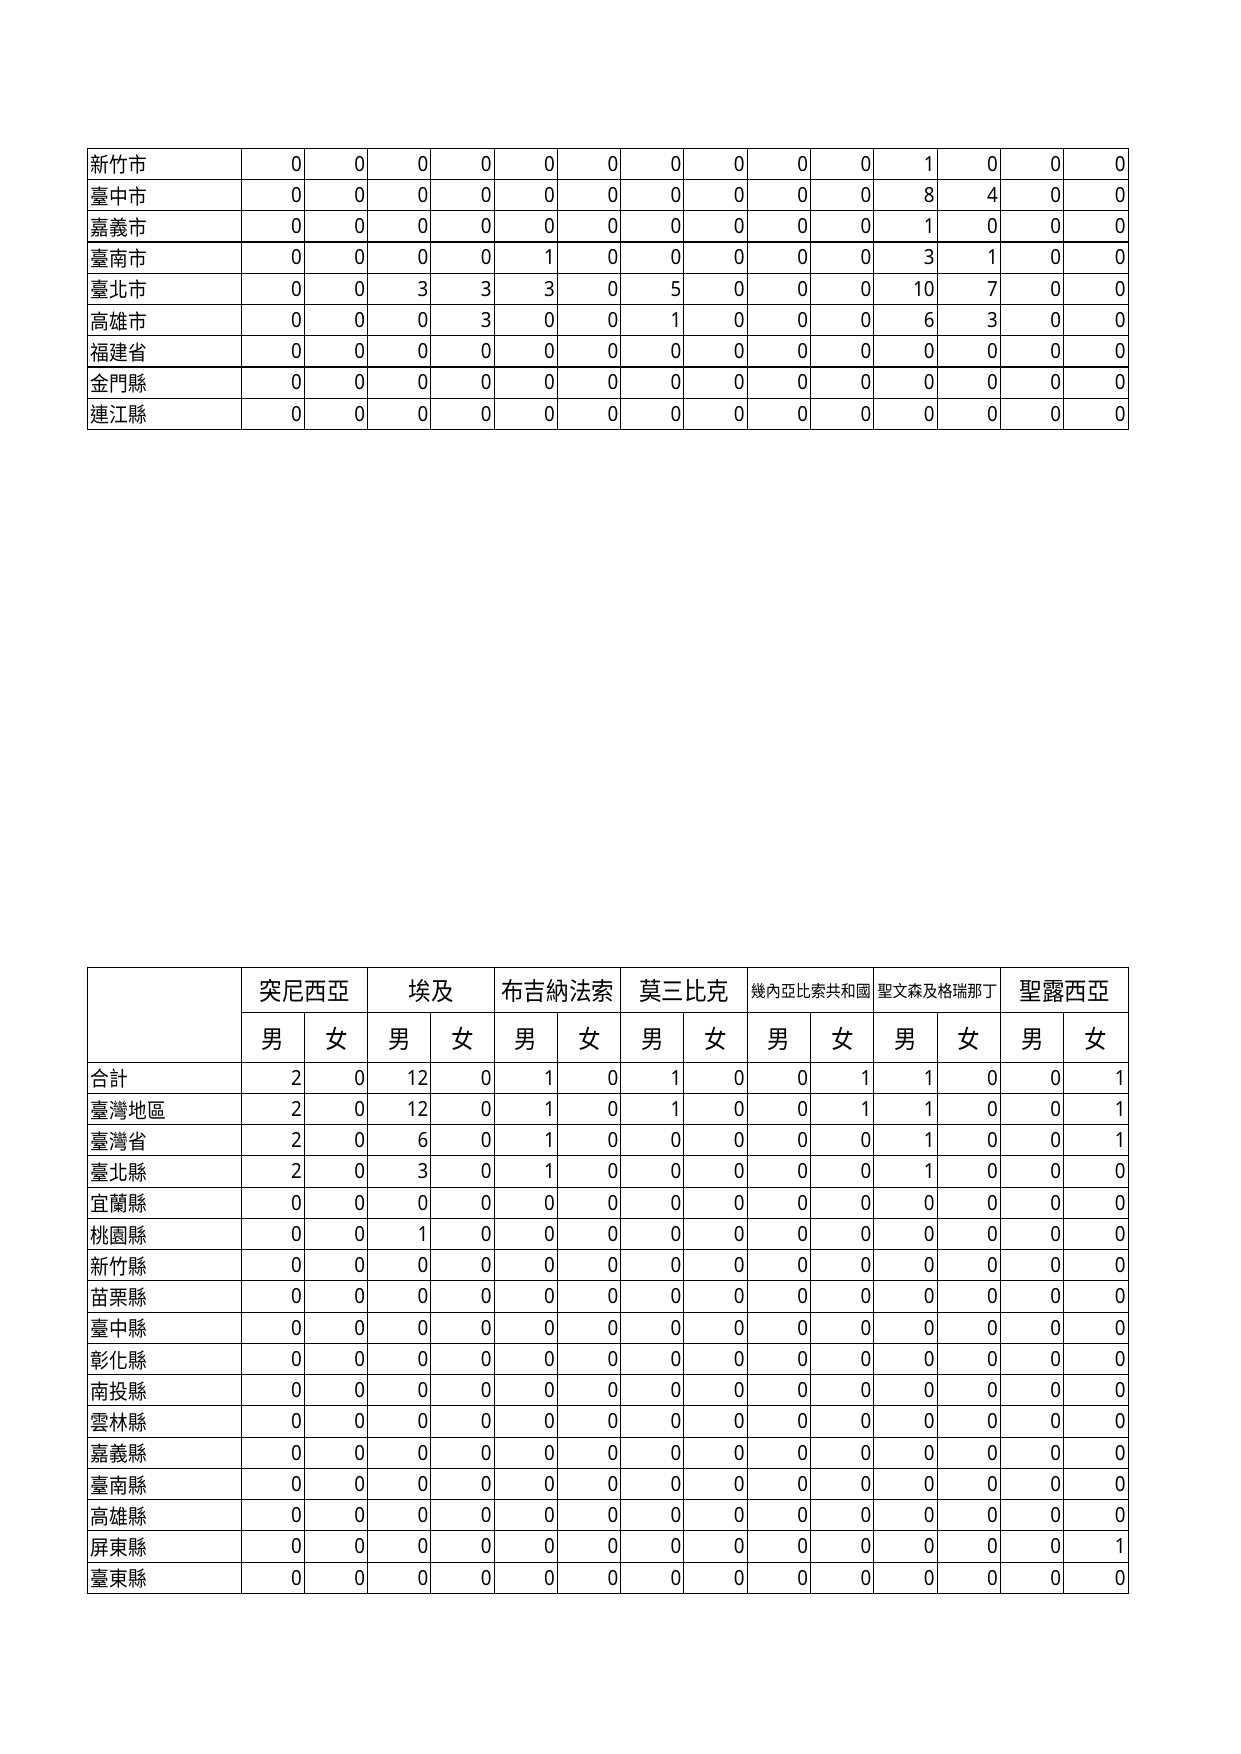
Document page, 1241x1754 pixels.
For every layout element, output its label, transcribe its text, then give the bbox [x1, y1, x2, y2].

table_cell 0 [811, 274, 873, 304]
table_cell 0 [1064, 1188, 1128, 1218]
table_cell 0 [495, 1313, 557, 1343]
table_cell 0 [748, 1250, 810, 1280]
table_cell 0 [558, 1406, 620, 1437]
table_cell 1 [874, 1125, 937, 1155]
table_cell 0 [621, 368, 683, 398]
table_cell 0 [811, 1563, 873, 1593]
table_cell 0 [431, 149, 494, 179]
table_cell 2 [242, 1125, 304, 1155]
table_cell 0 [242, 1219, 304, 1249]
table_cell 0 [1064, 180, 1128, 210]
table_cell 1 [495, 243, 557, 273]
table_cell 0 [558, 368, 620, 398]
table_cell 0 [242, 243, 304, 273]
table_cell 臺中縣 [88, 1313, 241, 1343]
table_cell 0 [495, 368, 557, 398]
table_cell 0 [874, 1250, 937, 1280]
table_cell 0 [242, 180, 304, 210]
table_cell 1 [1064, 1125, 1128, 1155]
table_cell 0 [748, 1281, 810, 1312]
table_cell 0 [305, 211, 367, 241]
table_cell 0 [811, 1281, 873, 1312]
table_cell 0 [305, 1156, 367, 1187]
table_cell 0 [558, 1469, 620, 1499]
table_cell 1 [621, 1094, 683, 1124]
table_cell 0 [1064, 1313, 1128, 1343]
table_cell 0 [874, 1375, 937, 1405]
table_cell 0 [242, 305, 304, 335]
table_cell 0 [811, 1313, 873, 1343]
table_cell 0 [748, 1531, 810, 1562]
table_cell 福建省 [88, 336, 241, 366]
table_cell 12 [368, 1063, 430, 1093]
table_cell 3 [938, 305, 1000, 335]
table_cell 0 [558, 1438, 620, 1468]
table_cell 0 [938, 1438, 1000, 1468]
table_cell 0 [621, 1563, 683, 1593]
table_cell 0 [431, 180, 494, 210]
table_cell 0 [811, 149, 873, 179]
table_cell 1 [874, 149, 937, 179]
table_cell 女 [305, 1013, 367, 1062]
table_header 突尼西亞 [242, 968, 367, 1012]
table_cell 4 [938, 180, 1000, 210]
table_cell 0 [938, 1406, 1000, 1437]
table_cell 0 [684, 180, 747, 210]
table_cell 高雄縣 [88, 1500, 241, 1530]
table_cell 0 [811, 1438, 873, 1468]
table_cell 0 [938, 1313, 1000, 1343]
table_cell 0 [495, 1563, 557, 1593]
table_cell 0 [368, 1250, 430, 1280]
table_cell 0 [558, 399, 620, 429]
table_cell 0 [748, 149, 810, 179]
table_cell 0 [368, 336, 430, 366]
table_cell 男 [621, 1013, 683, 1062]
table_cell 0 [495, 1500, 557, 1530]
table_cell 8 [874, 180, 937, 210]
table_cell 0 [305, 243, 367, 273]
table_cell 0 [1001, 211, 1063, 241]
table_cell 0 [684, 1188, 747, 1218]
table_cell 0 [684, 1219, 747, 1249]
table_cell 0 [305, 1281, 367, 1312]
table_cell 0 [938, 368, 1000, 398]
table_cell 1 [1064, 1531, 1128, 1562]
table_cell 0 [305, 1563, 367, 1593]
table_cell 0 [305, 1344, 367, 1374]
table_cell 0 [811, 1188, 873, 1218]
table_cell 0 [242, 1469, 304, 1499]
table_cell 男 [242, 1013, 304, 1062]
table_cell 0 [368, 1406, 430, 1437]
table_cell 0 [242, 1531, 304, 1562]
table_cell 0 [621, 1156, 683, 1187]
table_cell 0 [242, 1563, 304, 1593]
table_cell 0 [1001, 1156, 1063, 1187]
table_cell 0 [874, 1219, 937, 1249]
table_cell 0 [748, 399, 810, 429]
table_cell 0 [558, 243, 620, 273]
table_cell 0 [305, 1438, 367, 1468]
table_cell 0 [431, 1438, 494, 1468]
table_cell 0 [938, 1250, 1000, 1280]
table_cell 高雄市 [88, 305, 241, 335]
table_cell 0 [621, 399, 683, 429]
table_cell 12 [368, 1094, 430, 1124]
table_cell 0 [305, 1375, 367, 1405]
table_cell 金門縣 [88, 368, 241, 398]
table_cell 0 [811, 1500, 873, 1530]
table_cell 0 [305, 336, 367, 366]
table_cell 0 [495, 305, 557, 335]
table_cell 0 [431, 1531, 494, 1562]
table_cell 0 [242, 399, 304, 429]
table_cell 男 [748, 1013, 810, 1062]
table_cell 0 [1001, 1250, 1063, 1280]
table_cell 0 [558, 305, 620, 335]
table_cell 0 [1064, 1469, 1128, 1499]
table_cell 0 [368, 1188, 430, 1218]
table_cell 0 [874, 336, 937, 366]
table_cell 0 [874, 1469, 937, 1499]
table_cell 0 [621, 1250, 683, 1280]
table_cell 0 [368, 1313, 430, 1343]
table_cell 0 [938, 1500, 1000, 1530]
table_cell 臺灣省 [88, 1125, 241, 1155]
table_cell 3 [431, 305, 494, 335]
table_cell 0 [495, 1188, 557, 1218]
table_cell 0 [1064, 274, 1128, 304]
table_cell 0 [1001, 399, 1063, 429]
table_cell 0 [748, 1188, 810, 1218]
table_cell 0 [305, 1188, 367, 1218]
table_cell 0 [811, 1250, 873, 1280]
table_cell 0 [1001, 1219, 1063, 1249]
table_header 聖露西亞 [1001, 968, 1128, 1012]
table_cell 新竹縣 [88, 1250, 241, 1280]
table_cell 0 [748, 1219, 810, 1249]
table_cell 0 [495, 336, 557, 366]
table_cell 0 [305, 180, 367, 210]
table_cell 0 [621, 243, 683, 273]
table_cell 0 [431, 1344, 494, 1374]
table_cell 0 [684, 1406, 747, 1437]
table_cell 屏東縣 [88, 1531, 241, 1562]
table_cell 1 [495, 1063, 557, 1093]
table_cell 0 [1001, 1094, 1063, 1124]
table_cell 女 [1064, 1013, 1128, 1062]
table_cell 0 [305, 368, 367, 398]
table_cell 0 [495, 149, 557, 179]
table_cell 1 [495, 1094, 557, 1124]
table_cell 0 [242, 149, 304, 179]
table_cell 女 [431, 1013, 494, 1062]
table_cell 0 [242, 1250, 304, 1280]
table_cell 0 [558, 1250, 620, 1280]
table_cell 0 [811, 399, 873, 429]
table_cell 0 [431, 1469, 494, 1499]
table_cell 0 [811, 1531, 873, 1562]
table_cell 0 [938, 1344, 1000, 1374]
table_cell 0 [431, 1094, 494, 1124]
table_cell 0 [558, 1188, 620, 1218]
table_cell 0 [811, 1406, 873, 1437]
table_cell 0 [558, 1094, 620, 1124]
table_cell 0 [1001, 1188, 1063, 1218]
table_cell 0 [431, 243, 494, 273]
table_cell 0 [748, 1375, 810, 1405]
table_cell 0 [811, 1344, 873, 1374]
table_cell 0 [684, 1344, 747, 1374]
table_cell 女 [558, 1013, 620, 1062]
table_cell 0 [1001, 274, 1063, 304]
table_cell 0 [368, 399, 430, 429]
table_cell 0 [874, 1531, 937, 1562]
table_cell 0 [684, 1438, 747, 1468]
table_cell 0 [495, 1219, 557, 1249]
table_cell 0 [748, 1063, 810, 1093]
table_cell 0 [558, 1344, 620, 1374]
table_cell 0 [368, 1531, 430, 1562]
table_cell 3 [368, 274, 430, 304]
table_cell 0 [621, 1313, 683, 1343]
table_cell 0 [1064, 211, 1128, 241]
table_cell 0 [684, 368, 747, 398]
table_cell 0 [558, 274, 620, 304]
table_cell 0 [431, 1219, 494, 1249]
table_cell 0 [938, 149, 1000, 179]
table_cell 臺南縣 [88, 1469, 241, 1499]
table_cell 0 [368, 305, 430, 335]
table_cell 0 [684, 1313, 747, 1343]
table_cell 0 [938, 1375, 1000, 1405]
table_cell 0 [305, 1250, 367, 1280]
table_cell 桃園縣 [88, 1219, 241, 1249]
table_cell 0 [431, 1563, 494, 1593]
table_cell 0 [242, 1375, 304, 1405]
table_cell 0 [748, 1563, 810, 1593]
table_cell 0 [938, 211, 1000, 241]
table_cell 0 [684, 149, 747, 179]
table_cell 0 [368, 1563, 430, 1593]
table_cell 0 [874, 1563, 937, 1593]
table_cell 3 [431, 274, 494, 304]
table_cell 0 [621, 1469, 683, 1499]
table_cell 0 [368, 211, 430, 241]
table_cell 7 [938, 274, 1000, 304]
table_cell 臺南市 [88, 243, 241, 273]
table_cell 宜蘭縣 [88, 1188, 241, 1218]
table_cell 0 [242, 1313, 304, 1343]
table_cell 0 [1001, 1563, 1063, 1593]
table_cell 0 [495, 1438, 557, 1468]
table_cell 0 [495, 1531, 557, 1562]
table_cell 0 [684, 274, 747, 304]
table_cell 0 [811, 243, 873, 273]
table_cell 0 [305, 1094, 367, 1124]
table_cell 0 [621, 1344, 683, 1374]
table_cell 0 [1064, 399, 1128, 429]
table_cell 0 [874, 1188, 937, 1218]
table_cell 0 [748, 1313, 810, 1343]
table_cell 0 [431, 1063, 494, 1093]
table_cell 0 [748, 1406, 810, 1437]
table_cell 苗栗縣 [88, 1281, 241, 1312]
table_cell 0 [1064, 305, 1128, 335]
table_cell 0 [621, 1188, 683, 1218]
table_cell 1 [811, 1063, 873, 1093]
table_cell 0 [874, 1438, 937, 1468]
table_cell 0 [621, 1438, 683, 1468]
table_cell 0 [242, 211, 304, 241]
table_cell 0 [431, 1313, 494, 1343]
table_cell 0 [558, 1219, 620, 1249]
table_cell 0 [305, 1406, 367, 1437]
table_cell 0 [368, 1500, 430, 1530]
table_cell 0 [748, 180, 810, 210]
table_cell 男 [495, 1013, 557, 1062]
table_cell 0 [748, 368, 810, 398]
table_cell 0 [305, 149, 367, 179]
table_cell 0 [938, 1063, 1000, 1093]
table_cell 0 [621, 1406, 683, 1437]
table_cell 0 [1001, 180, 1063, 210]
table_cell 0 [1001, 149, 1063, 179]
table_cell 0 [431, 211, 494, 241]
table_cell 0 [811, 336, 873, 366]
table_cell 0 [811, 1219, 873, 1249]
table_cell 0 [1001, 1500, 1063, 1530]
table_cell 0 [874, 1281, 937, 1312]
table_cell 0 [684, 1563, 747, 1593]
table_cell 0 [495, 399, 557, 429]
table_cell 0 [1064, 1406, 1128, 1437]
table_cell 0 [938, 1219, 1000, 1249]
table_cell 0 [684, 1469, 747, 1499]
table_cell 嘉義市 [88, 211, 241, 241]
table_cell 0 [684, 1500, 747, 1530]
table_cell 0 [242, 336, 304, 366]
table_cell 0 [811, 1156, 873, 1187]
table_cell 0 [431, 1250, 494, 1280]
table_cell 0 [495, 1375, 557, 1405]
table_cell 0 [684, 399, 747, 429]
table_cell 0 [242, 368, 304, 398]
table_cell 6 [874, 305, 937, 335]
table_cell 1 [368, 1219, 430, 1249]
table_cell 1 [1064, 1094, 1128, 1124]
table_cell 0 [621, 1125, 683, 1155]
table_cell 0 [558, 180, 620, 210]
table_cell 0 [368, 1344, 430, 1374]
table_cell 0 [1064, 1563, 1128, 1593]
table_cell 0 [621, 180, 683, 210]
table_header 幾內亞比索共和國 [748, 968, 873, 1012]
table_cell 0 [368, 368, 430, 398]
table_cell 0 [558, 211, 620, 241]
table_cell 0 [684, 211, 747, 241]
table_cell 0 [684, 1156, 747, 1187]
table_cell 0 [558, 1375, 620, 1405]
table_cell 0 [811, 1125, 873, 1155]
table_cell 0 [558, 1563, 620, 1593]
table_cell 0 [305, 399, 367, 429]
table_cell 臺北縣 [88, 1156, 241, 1187]
table_cell 0 [431, 1500, 494, 1530]
table_cell 0 [495, 1406, 557, 1437]
table_cell 女 [684, 1013, 747, 1062]
table_cell 0 [621, 1219, 683, 1249]
table_cell 0 [684, 305, 747, 335]
table_cell 0 [811, 180, 873, 210]
table_cell 連江縣 [88, 399, 241, 429]
table_cell 0 [874, 368, 937, 398]
table_cell 0 [305, 1531, 367, 1562]
table_cell 0 [495, 1281, 557, 1312]
table_cell 0 [1064, 336, 1128, 366]
table_cell 0 [684, 1281, 747, 1312]
table_cell 0 [938, 336, 1000, 366]
table_cell 0 [1001, 1344, 1063, 1374]
table_cell 0 [495, 1250, 557, 1280]
table_cell 0 [748, 1438, 810, 1468]
table_cell 0 [431, 368, 494, 398]
table_cell 3 [368, 1156, 430, 1187]
table_cell 3 [874, 243, 937, 273]
table_cell 0 [874, 1313, 937, 1343]
table_cell 0 [748, 211, 810, 241]
table_cell 0 [558, 1500, 620, 1530]
table_cell 0 [305, 1125, 367, 1155]
table_cell 0 [495, 1469, 557, 1499]
table_cell 0 [938, 1125, 1000, 1155]
table_cell 0 [1064, 1500, 1128, 1530]
table_header [88, 968, 241, 1062]
table_cell 0 [1001, 1375, 1063, 1405]
table_cell 0 [811, 368, 873, 398]
table_cell 新竹市 [88, 149, 241, 179]
table_cell 0 [621, 1531, 683, 1562]
table_cell 0 [938, 1563, 1000, 1593]
table_cell 0 [431, 399, 494, 429]
table_cell 0 [1001, 243, 1063, 273]
table_cell 0 [495, 180, 557, 210]
table_cell 0 [1001, 1125, 1063, 1155]
table_cell 0 [1064, 1281, 1128, 1312]
table_cell 女 [811, 1013, 873, 1062]
table_cell 0 [684, 1250, 747, 1280]
table_cell 0 [368, 1469, 430, 1499]
table_header 聖文森及格瑞那丁 [874, 968, 1000, 1012]
table_cell 0 [1064, 368, 1128, 398]
table_cell 雲林縣 [88, 1406, 241, 1437]
table_cell 0 [1001, 1406, 1063, 1437]
table_cell 0 [1001, 1313, 1063, 1343]
table_cell 男 [1001, 1013, 1063, 1062]
table_cell 0 [1064, 1438, 1128, 1468]
table_cell 0 [1064, 1219, 1128, 1249]
table_cell 0 [1001, 1438, 1063, 1468]
table_cell 0 [368, 1375, 430, 1405]
table_cell 1 [621, 1063, 683, 1093]
table_cell 0 [242, 274, 304, 304]
table_cell 0 [938, 1156, 1000, 1187]
table_cell 0 [431, 1281, 494, 1312]
table_cell 0 [938, 1188, 1000, 1218]
table_cell 1 [495, 1125, 557, 1155]
table_cell 1 [874, 211, 937, 241]
table_cell 0 [368, 243, 430, 273]
table_cell 0 [874, 1406, 937, 1437]
table_cell 0 [1064, 243, 1128, 273]
table_cell 0 [305, 1219, 367, 1249]
table_cell 0 [684, 1375, 747, 1405]
table_cell 0 [1001, 368, 1063, 398]
table_cell 0 [305, 274, 367, 304]
table_cell 0 [621, 336, 683, 366]
table_cell 女 [938, 1013, 1000, 1062]
table_cell 0 [431, 336, 494, 366]
table_cell 0 [938, 1469, 1000, 1499]
table_cell 0 [431, 1156, 494, 1187]
table_cell 0 [938, 1281, 1000, 1312]
table_cell 0 [1064, 1250, 1128, 1280]
table_cell 0 [621, 1281, 683, 1312]
table_cell 0 [242, 1406, 304, 1437]
table_cell 0 [495, 211, 557, 241]
table_cell 0 [368, 1281, 430, 1312]
table_cell 0 [684, 243, 747, 273]
table_cell 0 [748, 305, 810, 335]
table_cell 1 [495, 1156, 557, 1187]
table_cell 0 [748, 243, 810, 273]
table_cell 0 [431, 1406, 494, 1437]
table_cell 0 [1001, 1063, 1063, 1093]
table_cell 5 [621, 274, 683, 304]
table_cell 0 [242, 1281, 304, 1312]
table_cell 0 [684, 1063, 747, 1093]
table_cell 3 [495, 274, 557, 304]
table_cell 0 [305, 1469, 367, 1499]
table_cell 1 [938, 243, 1000, 273]
table_cell 1 [621, 305, 683, 335]
table_cell 0 [305, 1063, 367, 1093]
table_cell 男 [874, 1013, 937, 1062]
table_cell 0 [621, 149, 683, 179]
table_cell 0 [938, 399, 1000, 429]
table_cell 0 [938, 1094, 1000, 1124]
table_cell 0 [1001, 1469, 1063, 1499]
table_cell 0 [558, 1313, 620, 1343]
table_cell 0 [684, 1094, 747, 1124]
table_cell 1 [874, 1063, 937, 1093]
table_cell 0 [558, 336, 620, 366]
table_cell 0 [811, 1469, 873, 1499]
table_cell 0 [621, 1375, 683, 1405]
table_cell 0 [684, 336, 747, 366]
table_cell 0 [874, 1344, 937, 1374]
table_cell 0 [558, 1281, 620, 1312]
table_cell 彰化縣 [88, 1344, 241, 1374]
table_cell 0 [242, 1500, 304, 1530]
table_cell 0 [368, 180, 430, 210]
table_cell 0 [1001, 1281, 1063, 1312]
table_cell 0 [811, 305, 873, 335]
table_cell 2 [242, 1156, 304, 1187]
table_cell 0 [1064, 1156, 1128, 1187]
table_cell 0 [748, 274, 810, 304]
table_cell 0 [748, 1125, 810, 1155]
table_cell 0 [1064, 1344, 1128, 1374]
table_cell 0 [558, 1063, 620, 1093]
table_cell 0 [558, 149, 620, 179]
table_cell 0 [811, 211, 873, 241]
table_cell 嘉義縣 [88, 1438, 241, 1468]
table_cell 10 [874, 274, 937, 304]
table_cell 0 [1064, 1375, 1128, 1405]
table_cell 0 [242, 1438, 304, 1468]
table_cell 0 [811, 1375, 873, 1405]
table_cell 1 [811, 1094, 873, 1124]
table_cell 0 [558, 1531, 620, 1562]
table_cell 1 [1064, 1063, 1128, 1093]
table_cell 0 [621, 211, 683, 241]
table_cell 0 [431, 1375, 494, 1405]
table_cell 0 [748, 1094, 810, 1124]
table_cell 0 [558, 1125, 620, 1155]
table_header 布吉納法索 [495, 968, 620, 1012]
table_cell 男 [368, 1013, 430, 1062]
table_cell 0 [1001, 336, 1063, 366]
table_cell 0 [684, 1531, 747, 1562]
table_cell 0 [874, 399, 937, 429]
table_cell 臺東縣 [88, 1563, 241, 1593]
table_cell 0 [368, 1438, 430, 1468]
table_header 莫三比克 [621, 968, 747, 1012]
table_cell 0 [684, 1125, 747, 1155]
table_cell 0 [748, 1500, 810, 1530]
table_cell 1 [874, 1156, 937, 1187]
table_cell 2 [242, 1094, 304, 1124]
table_cell 0 [1001, 305, 1063, 335]
table_cell 0 [368, 149, 430, 179]
table_cell 南投縣 [88, 1375, 241, 1405]
table_cell 0 [242, 1188, 304, 1218]
table_cell 0 [938, 1531, 1000, 1562]
table_cell 0 [1001, 1531, 1063, 1562]
table_cell 1 [874, 1094, 937, 1124]
table_cell 2 [242, 1063, 304, 1093]
table_cell 0 [495, 1344, 557, 1374]
table_cell 0 [305, 1313, 367, 1343]
table_cell 0 [874, 1500, 937, 1530]
table_cell 6 [368, 1125, 430, 1155]
table_cell 0 [431, 1188, 494, 1218]
table_cell 臺北市 [88, 274, 241, 304]
table_cell 0 [748, 1156, 810, 1187]
table_cell 臺灣地區 [88, 1094, 241, 1124]
table_cell 0 [748, 1344, 810, 1374]
table_cell 臺中市 [88, 180, 241, 210]
table_cell 0 [305, 1500, 367, 1530]
table_cell 0 [621, 1500, 683, 1530]
table_cell 0 [558, 1156, 620, 1187]
table_cell 0 [748, 336, 810, 366]
table_cell 0 [431, 1125, 494, 1155]
table_cell 0 [748, 1469, 810, 1499]
table_header 埃及 [368, 968, 494, 1012]
table_cell 0 [305, 305, 367, 335]
table_cell 0 [242, 1344, 304, 1374]
table_cell 合計 [88, 1063, 241, 1093]
table_cell 0 [1064, 149, 1128, 179]
